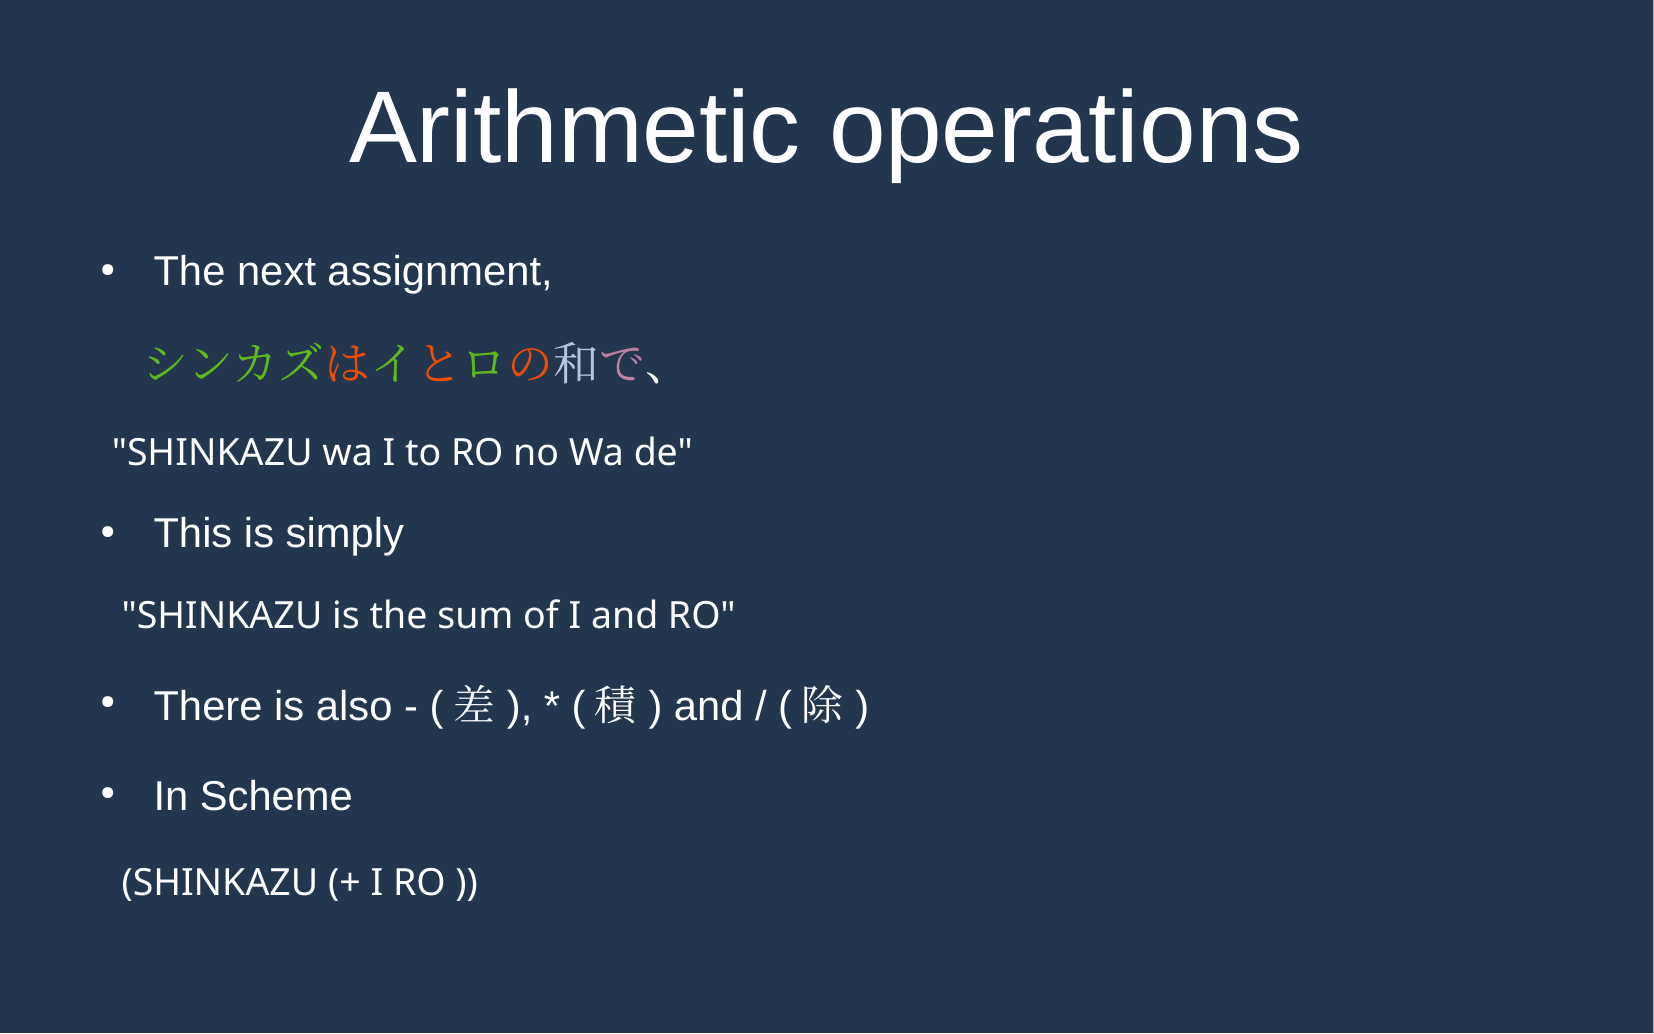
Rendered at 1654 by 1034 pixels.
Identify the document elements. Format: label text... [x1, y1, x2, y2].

list The next assignment, シンカズはイとロの和で、 "SHINKAZU wa I to RO no Wa de" This is simply "SHINKAZU is the sum of I and RO" There is also - (差), * (積) and / (除) In Scheme (SHINKAZU (+ I RO )) [82, 248, 1571, 952]
title Arithmetic operations [82, 41, 1571, 214]
